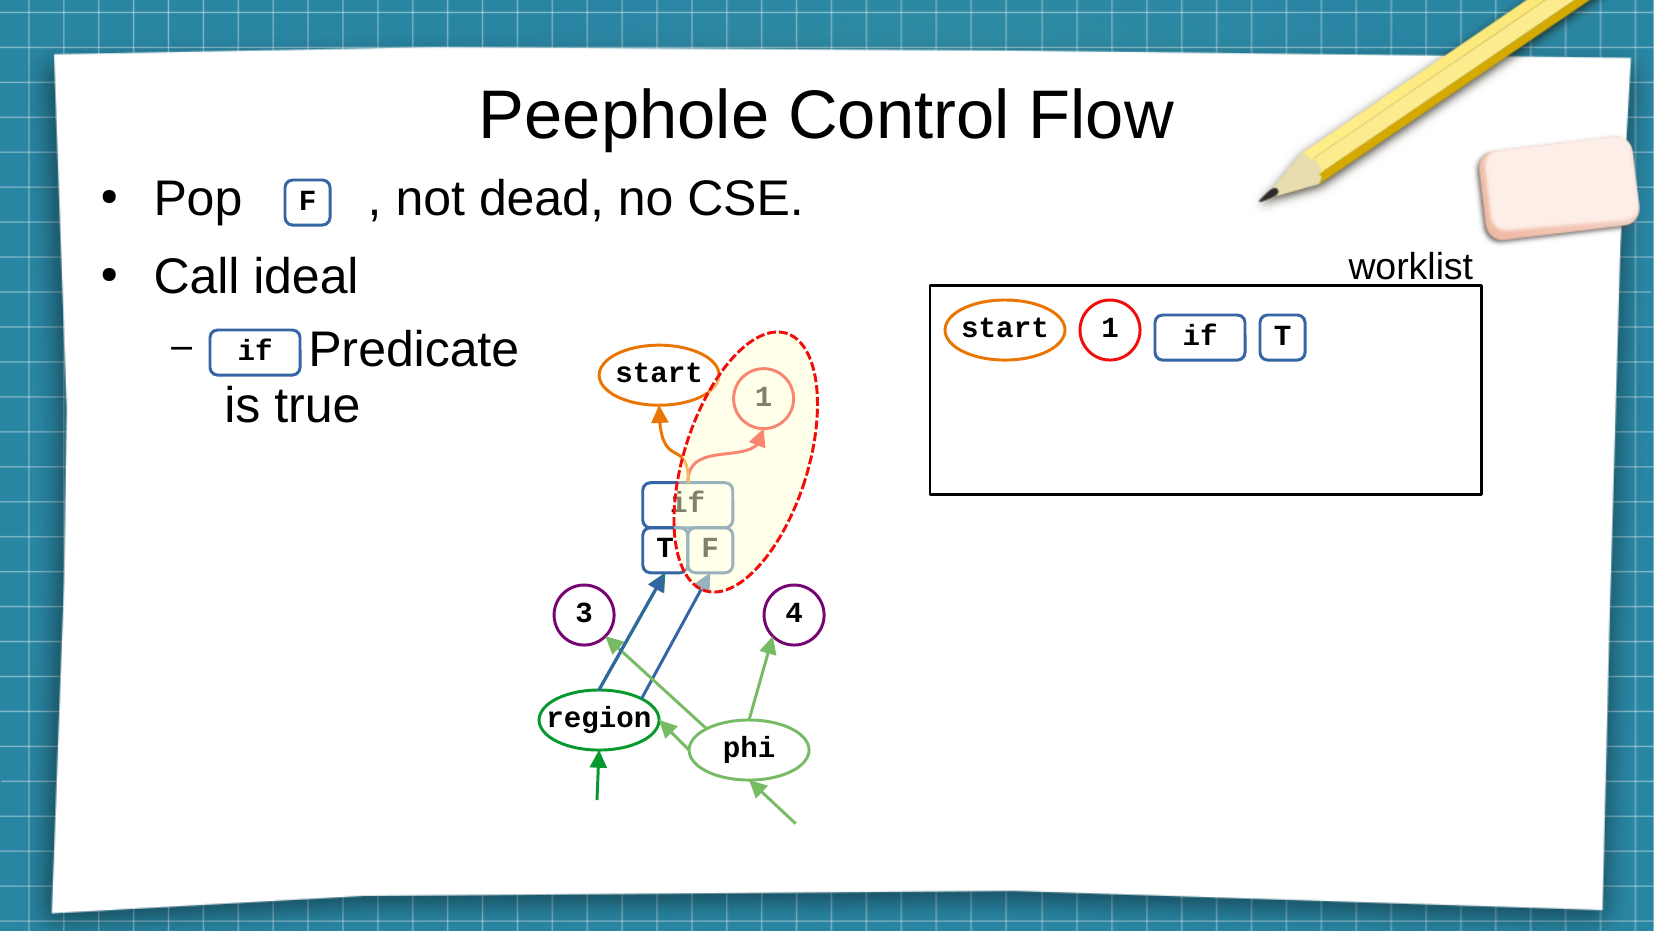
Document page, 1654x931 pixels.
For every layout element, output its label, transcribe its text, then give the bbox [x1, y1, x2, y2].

text_box T [1260, 315, 1306, 361]
title Peephole Control Flow [82, 37, 1571, 193]
text_box 4 [764, 585, 825, 646]
text_box phi [689, 720, 810, 781]
text_box start [945, 300, 1066, 361]
text_box 1 [1080, 300, 1141, 361]
text_box start [599, 345, 719, 406]
text_box if [642, 482, 677, 528]
text_box if [1155, 315, 1246, 361]
text_box if [210, 330, 301, 376]
text_box [673, 331, 818, 593]
text_box region [539, 690, 660, 751]
text_box F [285, 180, 331, 226]
list Pop , not dead, no CSE. Call ideal Predicate is true [82, 170, 841, 841]
text_box T [642, 527, 684, 573]
text_box 3 [554, 585, 615, 646]
picture [0, 0, 1654, 931]
text_box worklist [1333, 238, 1489, 295]
